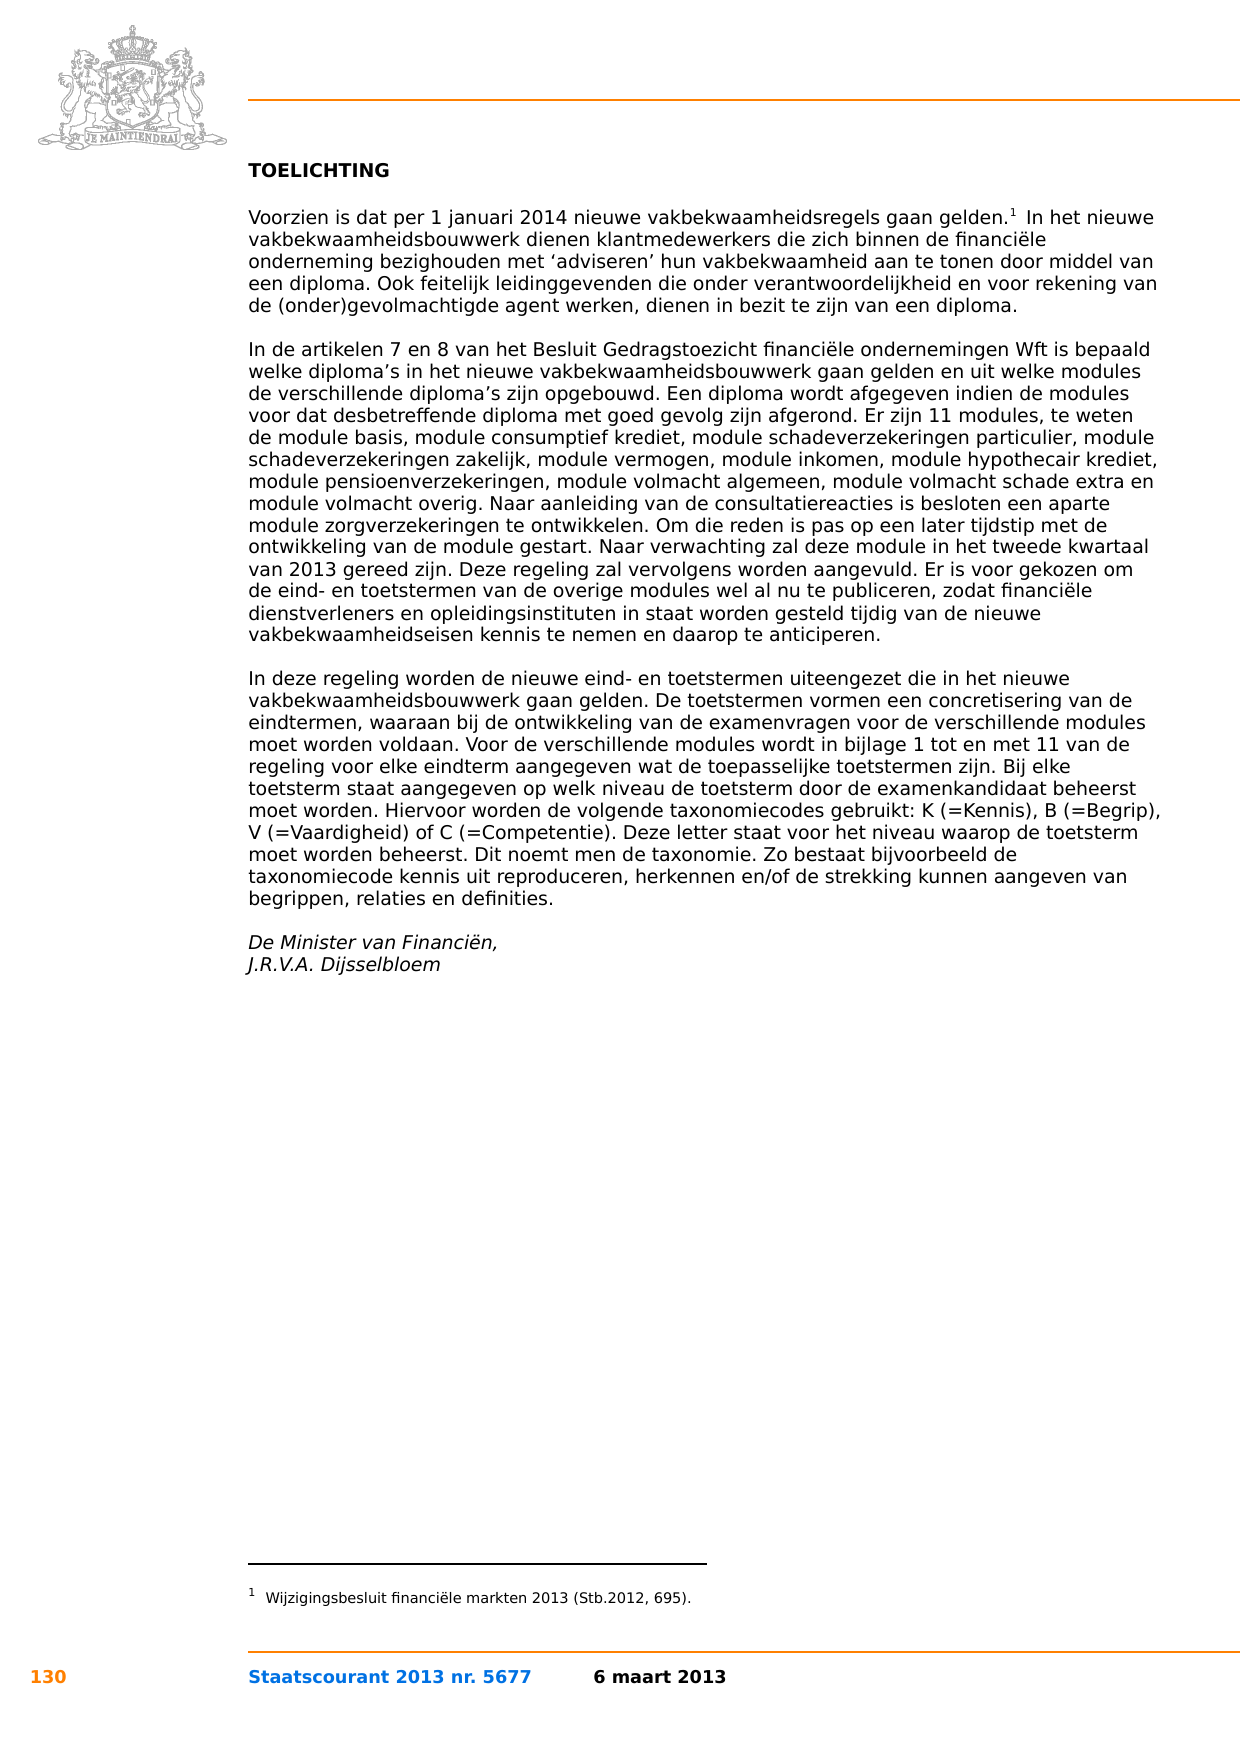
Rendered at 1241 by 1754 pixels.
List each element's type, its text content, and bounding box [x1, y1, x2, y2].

subtitle TOELICHTING [248, 160, 1163, 182]
text In deze regeling worden de nieuwe eind- en toetstermen uiteengezet die in het nieuwe vakbekwaamheidsbouwwerk gaan gelden. De toetstermen vormen een concretisering van de eindtermen, waaraan bij de ontwikkeling van de examenvragen voor de verschillende modules moet worden voldaan. Voor de verschillende modules wordt in bijlage 1 tot en met 11 van de regeling voor elke eindterm aangegeven wat de toepasselijke toetstermen zijn. Bij elke toetsterm staat aangegeven op welk niveau de toetsterm door de examenkandidaat beheerst moet worden. Hiervoor worden de volgende taxonomiecodes gebruikt: K (=Kennis), B (=Begrip), V (=Vaardigheid) of C (=Competentie). Deze letter staat voor het niveau waarop de toetsterm moet worden beheerst. Dit noemt men de taxonomie. Zo bestaat bijvoorbeeld de taxonomiecode kennis uit reproduceren, herkennen en/of de strekking kunnen aangeven van begrippen, relaties en definities. [248, 668, 1163, 910]
text In de artikelen 7 en 8 van het Besluit Gedragstoezicht financiële ondernemingen Wft is bepaald welke diploma’s in het nieuwe vakbekwaamheidsbouwwerk gaan gelden en uit welke modules de verschillende diploma’s zijn opgebouwd. Een diploma wordt afgegeven indien de modules voor dat desbetreffende diploma met goed gevolg zijn afgerond. Er zijn 11 modules, te weten de module basis, module consumptief krediet, module schadeverzekeringen particulier, module schadeverzekeringen zakelijk, module vermogen, module inkomen, module hypothecair krediet, module pensioenverzekeringen, module volmacht algemeen, module volmacht schade extra en module volmacht overig. Naar aanleiding van de consultatiereacties is besloten een aparte module zorgverzekeringen te ontwikkelen. Om die reden is pas op een later tijdstip met de ontwikkeling van de module gestart. Naar verwachting zal deze module in het tweede kwartaal van 2013 gereed zijn. Deze regeling zal vervolgens worden aangevuld. Er is voor gekozen om de eind- en toetstermen van de overige modules wel al nu te publiceren, zodat financiële dienstverleners en opleidingsinstituten in staat worden gesteld tijdig van de nieuwe vakbekwaamheidseisen kennis te nemen en daarop te anticiperen. [248, 339, 1163, 646]
text Voorzien is dat per 1 januari 2014 nieuwe vakbekwaamheidsregels gaan gelden. In het nieuwe vakbekwaamheidsbouwwerk dienen klantmedewerkers die zich binnen de financiële onderneming bezighouden met ‘adviseren’ hun vakbekwaamheid aan te tonen door middel van een diploma. Ook feitelijk leidinggevenden die onder verantwoordelijkheid en voor rekening van de (onder)gevolmachtigde agent werken, dienen in bezit te zijn van een diploma. [248, 207, 1163, 317]
picture [38, 25, 227, 150]
text Wijzigingsbesluit financiële markten 2013 (Stb.2012, 695). [248, 1586, 1163, 1608]
text De Minister van Financiën, J.R.V.A. Dijsselbloem [248, 932, 1163, 976]
